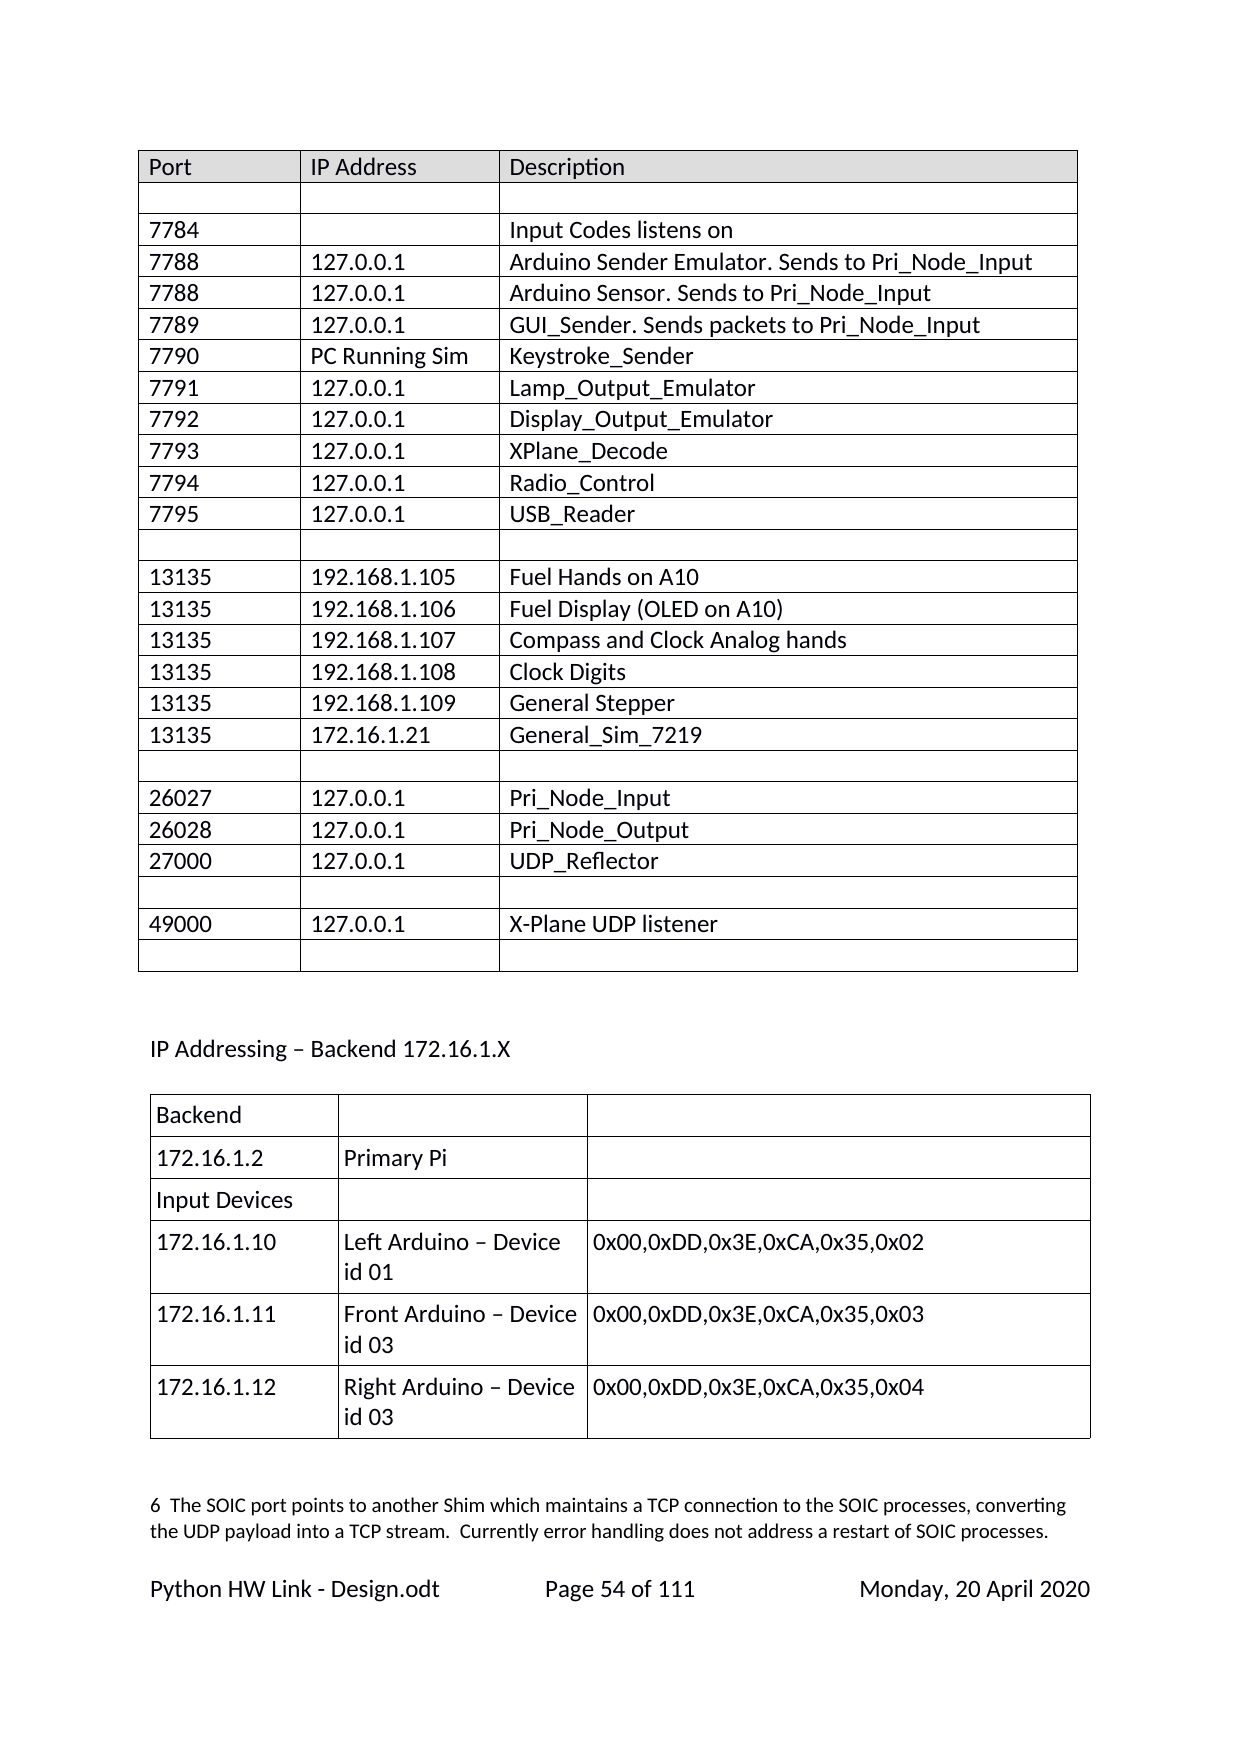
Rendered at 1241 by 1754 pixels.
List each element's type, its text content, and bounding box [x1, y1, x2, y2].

table_cell 192.168.1.106 [301, 593, 499, 623]
table_header Port [139, 151, 300, 182]
table_cell Fuel Display (OLED on A10) [500, 593, 1077, 623]
table_cell 7789 [139, 309, 300, 339]
table_cell Keystroke_Sender [500, 340, 1077, 371]
table_cell 127.0.0.1 [301, 277, 499, 308]
table_cell 192.168.1.105 [301, 561, 499, 592]
table_cell Arduino Sensor. Sends to Pri_Node_Input [500, 277, 1077, 308]
table_cell XPlane_Decode [500, 435, 1077, 466]
table_cell 13135 [139, 688, 300, 718]
table_cell [500, 530, 1077, 560]
table_cell 7790 [139, 340, 300, 371]
table_cell [301, 751, 499, 781]
table_cell 26028 [139, 814, 300, 844]
text IP Addressing – Backend 172.16.1.X [150, 1033, 1090, 1063]
table_cell [139, 877, 300, 907]
table_cell 0x00,0xDD,0x3E,0xCA,0x35,0x02 [588, 1221, 1090, 1293]
table_cell 172.16.1.11 [151, 1294, 338, 1365]
table_cell [500, 183, 1077, 213]
table_cell 7795 [139, 498, 300, 529]
table_cell 0x00,0xDD,0x3E,0xCA,0x35,0x04 [588, 1366, 1090, 1438]
table_cell 13135 [139, 719, 300, 750]
table_cell [588, 1179, 1090, 1220]
table_cell 13135 [139, 625, 300, 655]
table_cell 172.16.1.2 [151, 1137, 338, 1178]
table_cell 7788 [139, 246, 300, 276]
table_cell [588, 1137, 1090, 1178]
table_cell 13135 [139, 561, 300, 592]
table_cell Primary Pi [339, 1137, 587, 1178]
table_cell [139, 183, 300, 213]
table_cell Left Arduino – Device id 01 [339, 1221, 587, 1293]
table_cell USB_Reader [500, 498, 1077, 529]
table_cell [301, 183, 499, 213]
table_cell 13135 [139, 656, 300, 687]
table_cell 127.0.0.1 [301, 782, 499, 813]
table_cell 192.168.1.109 [301, 688, 499, 718]
table_cell 7784 [139, 214, 300, 245]
table_cell General_Sim_7219 [500, 719, 1077, 750]
table_cell Front Arduino – Device id 03 [339, 1294, 587, 1365]
table_cell 127.0.0.1 [301, 498, 499, 529]
table_cell UDP_Reflector [500, 845, 1077, 876]
table_cell Display_Output_Emulator [500, 404, 1077, 434]
table_cell 127.0.0.1 [301, 435, 499, 466]
table_cell Radio_Control [500, 467, 1077, 497]
table_cell 27000 [139, 845, 300, 876]
table_cell Clock Digits [500, 656, 1077, 687]
table_cell 127.0.0.1 [301, 404, 499, 434]
table_cell 127.0.0.1 [301, 372, 499, 402]
table_header [588, 1095, 1090, 1136]
table_cell General Stepper [500, 688, 1077, 718]
table_cell 127.0.0.1 [301, 246, 499, 276]
table_cell GUI_Sender. Sends packets to Pri_Node_Input [500, 309, 1077, 339]
table_cell 127.0.0.1 [301, 845, 499, 876]
table_cell Fuel Hands on A10 [500, 561, 1077, 592]
table_cell 7788 [139, 277, 300, 308]
table_cell Lamp_Output_Emulator [500, 372, 1077, 402]
table_cell [500, 940, 1077, 971]
table_cell [301, 877, 499, 907]
table_header Description [500, 151, 1077, 182]
table_cell Arduino Sender Emulator. Sends to Pri_Node_Input [500, 246, 1077, 276]
table_cell [139, 751, 300, 781]
table_cell 49000 [139, 909, 300, 939]
table_cell 192.168.1.108 [301, 656, 499, 687]
table_cell 127.0.0.1 [301, 814, 499, 844]
table_cell PC Running Sim [301, 340, 499, 371]
table_cell [500, 751, 1077, 781]
table_cell Compass and Clock Analog hands [500, 625, 1077, 655]
table_cell 127.0.0.1 [301, 309, 499, 339]
table_cell 192.168.1.107 [301, 625, 499, 655]
table_cell [339, 1179, 587, 1220]
table_cell 172.16.1.10 [151, 1221, 338, 1293]
table_cell 7793 [139, 435, 300, 466]
table_cell 7791 [139, 372, 300, 402]
table_header [339, 1095, 587, 1136]
table_cell Pri_Node_Output [500, 814, 1077, 844]
table_cell Right Arduino – Device id 03 [339, 1366, 587, 1438]
table_cell [301, 940, 499, 971]
table_cell 7794 [139, 467, 300, 497]
table_cell 127.0.0.1 [301, 909, 499, 939]
table_cell [301, 530, 499, 560]
table_cell 127.0.0.1 [301, 467, 499, 497]
table_cell Pri_Node_Input [500, 782, 1077, 813]
table_cell Input Codes listens on [500, 214, 1077, 245]
table_header Backend [151, 1095, 338, 1136]
table_cell 172.16.1.12 [151, 1366, 338, 1438]
table_cell [301, 214, 499, 245]
table_cell [139, 940, 300, 971]
table_cell [500, 877, 1077, 907]
table_cell 0x00,0xDD,0x3E,0xCA,0x35,0x03 [588, 1294, 1090, 1365]
table_cell [139, 530, 300, 560]
table_cell X-Plane UDP listener [500, 909, 1077, 939]
table_header IP Address [301, 151, 499, 182]
table_cell 7792 [139, 404, 300, 434]
table_cell 172.16.1.21 [301, 719, 499, 750]
table_cell 13135 [139, 593, 300, 623]
table_cell 26027 [139, 782, 300, 813]
table_cell Input Devices [151, 1179, 338, 1220]
